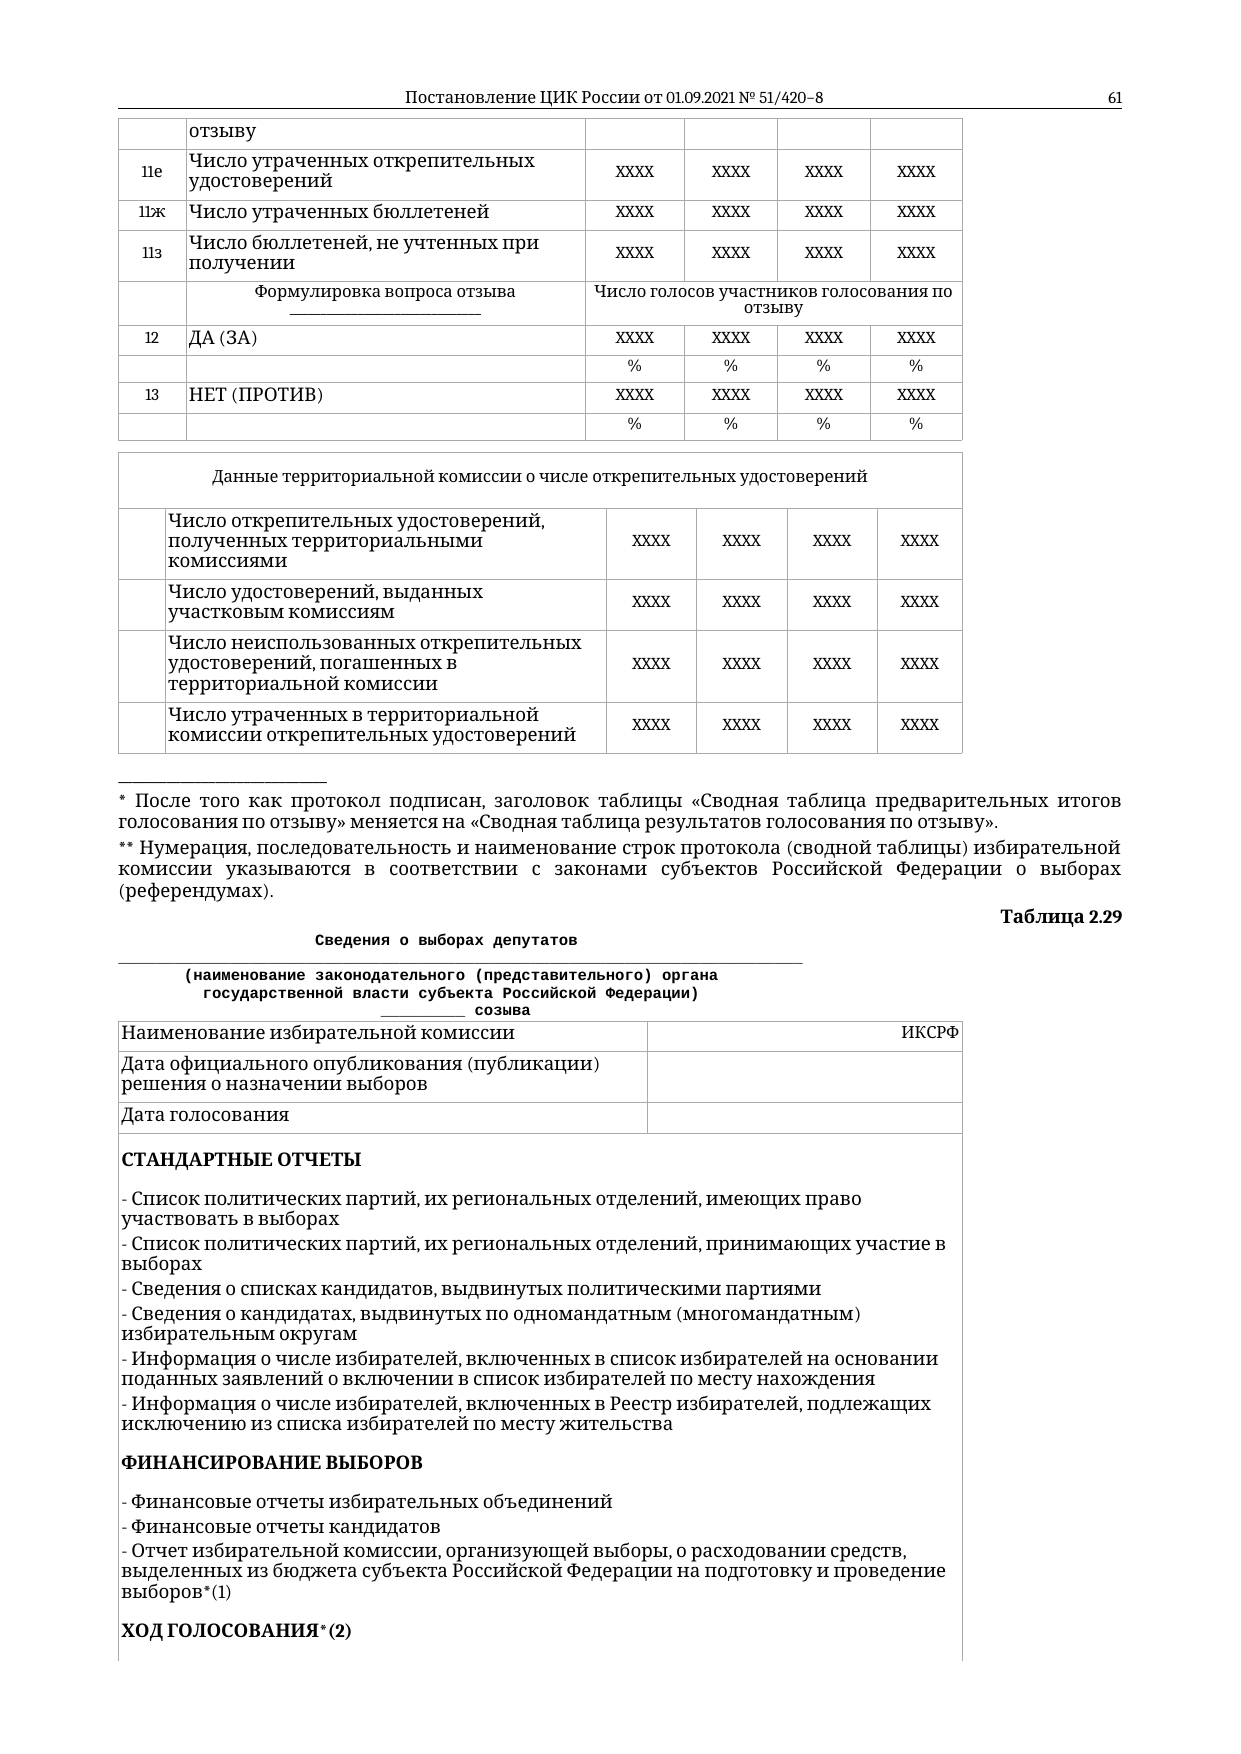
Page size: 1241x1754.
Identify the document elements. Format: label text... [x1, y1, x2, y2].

table_cell - Сведения о кандидатах, выдвинутых по одномандатным (многомандатным) избирательным округам [119, 1304, 962, 1349]
table_cell 12 [119, 326, 186, 355]
table_cell Дата голосования [119, 1103, 647, 1133]
text ______________________________ [118, 766, 1122, 786]
table_cell XXXX [871, 231, 962, 281]
table_cell XXXX [697, 631, 787, 702]
table_cell [648, 1103, 962, 1133]
table_cell 11е [119, 150, 186, 199]
table_cell XXXX [878, 703, 962, 753]
table_cell Число неиспользованных открепительных удостоверений, погашенных в территориальной комиссии [166, 631, 606, 702]
table_cell XXXX [697, 703, 787, 753]
table_cell XXXX [607, 580, 696, 630]
text _________________________________________________________________________ [118, 950, 1122, 967]
table_cell XXXX [697, 509, 787, 579]
table_cell % [778, 356, 870, 382]
table_cell 13 [119, 383, 186, 413]
text Сведения о выборах депутатов [118, 932, 1122, 950]
table_cell % [586, 356, 684, 382]
table_cell - Финансовые отчеты кандидатов [119, 1517, 962, 1542]
text _________ созыва [118, 1003, 1122, 1021]
table_cell XXXX [685, 150, 777, 199]
table_cell [119, 631, 165, 702]
text государственной власти субъекта Российской Федерации) [118, 985, 1122, 1003]
table_cell XXXX [878, 580, 962, 630]
table_cell [586, 119, 684, 148]
table_cell Число открепительных удостоверений, полученных территориальными комиссиями [166, 509, 606, 579]
table_cell - Список политических партий, их региональных отделений, имеющих право участвовать в выборах [119, 1189, 962, 1234]
text Таблица 2.29 [118, 906, 1122, 928]
table_cell 11ж [119, 201, 186, 230]
table_cell XXXX [788, 580, 877, 630]
table_cell XXXX [586, 150, 684, 199]
table_cell [871, 119, 962, 148]
table_cell [119, 282, 186, 325]
table_cell Число утраченных бюллетеней [187, 201, 585, 230]
table_cell XXXX [586, 383, 684, 413]
table_cell Число бюллетеней, не учтенных при получении [187, 231, 585, 281]
table_cell XXXX [607, 509, 696, 579]
table_cell [119, 356, 186, 382]
table_cell [187, 414, 585, 440]
table_cell XXXX [778, 326, 870, 355]
table_cell XXXX [607, 703, 696, 753]
table_cell [778, 119, 870, 148]
table_cell - Финансовые отчеты избирательных объединений [119, 1493, 962, 1517]
table_cell - Информация о числе избирателей, включенных в Реестр избирателей, подлежащих исключению из списка избирателей по месту жительства [119, 1394, 962, 1439]
table_cell [119, 703, 165, 753]
table_cell % [778, 414, 870, 440]
table_cell Число голосов участников голосования по отзыву [586, 282, 962, 325]
text * После того как протокол подписан, заголовок таблицы «Сводная таблица предварительных итогов голосования по отзыву» меняется на «Сводная таблица результатов голосования по отзыву». [118, 790, 1122, 833]
table_cell [119, 414, 186, 440]
table_cell [648, 1052, 962, 1102]
table_cell XXXX [685, 326, 777, 355]
table_cell [119, 580, 165, 630]
table_cell ДА (ЗА) [187, 326, 585, 355]
table_cell % [586, 414, 684, 440]
table_cell [119, 509, 165, 579]
table_cell НЕТ (ПРОТИВ) [187, 383, 585, 413]
table_cell XXXX [788, 631, 877, 702]
table_cell XXXX [607, 631, 696, 702]
table_cell ХОД ГОЛОСОВАНИЯ*(2) [119, 1607, 962, 1661]
table_cell XXXX [871, 326, 962, 355]
table_cell Число удостоверений, выданных участковым комиссиям [166, 580, 606, 630]
table_cell XXXX [586, 201, 684, 230]
table_cell XXXX [586, 326, 684, 355]
table_cell XXXX [788, 509, 877, 579]
table_cell XXXX [778, 201, 870, 230]
table_cell - Информация о числе избирателей, включенных в список избирателей на основании поданных заявлений о включении в список избирателей по месту нахождения [119, 1349, 962, 1394]
table_cell - Отчет избирательной комиссии, организующей выборы, о расходовании средств, выделенных из бюджета субъекта Российской Федерации на подготовку и проведение выборов*(1) [119, 1542, 962, 1607]
table_cell XXXX [778, 231, 870, 281]
table_cell XXXX [871, 150, 962, 199]
table_header Данные территориальной комиссии о числе открепительных удостоверений [119, 453, 962, 508]
table_cell % [871, 356, 962, 382]
table_header Наименование избирательной комиссии [119, 1022, 647, 1051]
table_cell - Список политических партий, их региональных отделений, принимающих участие в выборах [119, 1234, 962, 1279]
table_cell [119, 119, 186, 148]
table_cell XXXX [871, 383, 962, 413]
table_cell [187, 356, 585, 382]
table_cell Число утраченных в территориальной комиссии открепительных удостоверений [166, 703, 606, 753]
table_cell XXXX [788, 703, 877, 753]
text ** Нумерация, последовательность и наименование строк протокола (сводной таблицы) избирательной комиссии указываются в соответствии с законами субъектов Российской Федерации о выборах (референдумах). [118, 837, 1122, 902]
table_cell Формулировка вопроса отзыва _______________________________ [187, 282, 585, 325]
table_cell - Сведения о списках кандидатов, выдвинутых политическими партиями [119, 1279, 962, 1304]
table_cell Число утраченных открепительных удостоверений [187, 150, 585, 199]
table_cell Дата официального опубликования (публикации) решения о назначении выборов [119, 1052, 647, 1102]
table_cell 11з [119, 231, 186, 281]
table_cell XXXX [586, 231, 684, 281]
table_cell XXXX [685, 201, 777, 230]
table_cell XXXX [697, 580, 787, 630]
text (наименование законодательного (представительного) органа [118, 967, 1122, 985]
table_cell СТАНДАРТНЫЕ ОТЧЕТЫ [119, 1134, 962, 1189]
table_cell XXXX [685, 383, 777, 413]
table_cell % [871, 414, 962, 440]
table_cell % [685, 414, 777, 440]
table_cell XXXX [685, 231, 777, 281]
table_header ИКСРФ [648, 1022, 962, 1051]
table_cell отзыву [187, 119, 585, 148]
table_cell XXXX [778, 383, 870, 413]
table_cell XXXX [878, 631, 962, 702]
table_cell XXXX [778, 150, 870, 199]
table_cell XXXX [871, 201, 962, 230]
table_cell [685, 119, 777, 148]
table_cell XXXX [878, 509, 962, 579]
table_cell % [685, 356, 777, 382]
table_cell ФИНАНСИРОВАНИЕ ВЫБОРОВ [119, 1439, 962, 1492]
